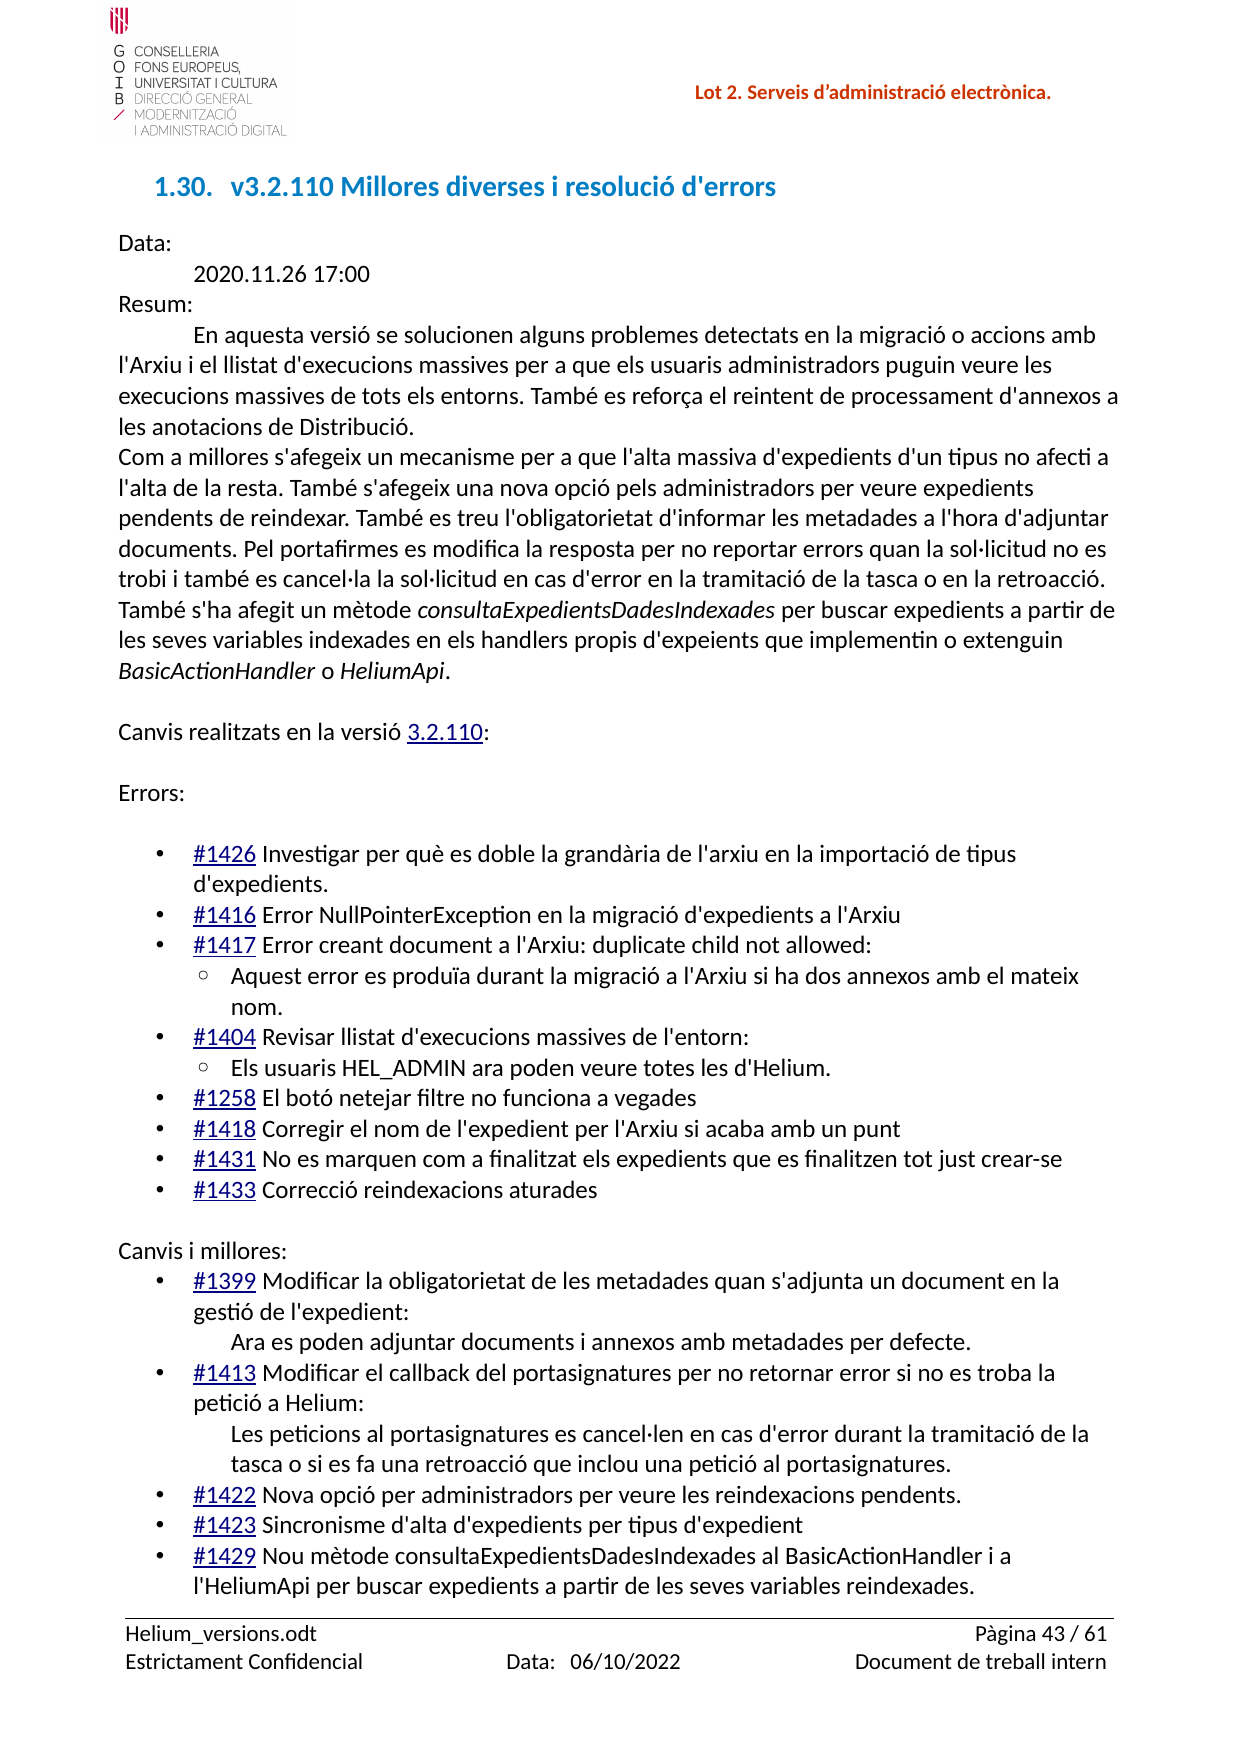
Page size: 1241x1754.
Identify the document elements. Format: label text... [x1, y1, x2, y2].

list #1417 Error creant document a l'Arxiu: duplicate child not allowed: [156, 929, 1122, 960]
text 2020.11.26 17:00 [118, 258, 1122, 289]
list #1433 Correcció reindexacions aturades [156, 1174, 1122, 1204]
list #1431 No es marquen com a finalitzat els expedients que es finalitzen tot just crear-se [156, 1143, 1122, 1174]
list Les peticions al portasignatures es cancel·len en cas d'error durant la tramitació de la tasca o si es fa una retroacció que inclou una petició al portasignatures. [193, 1418, 1122, 1479]
list #1423 Sincronisme d'alta d'expedients per tipus d'expedient [156, 1509, 1122, 1540]
list Aquest error es produïa durant la migració a l'Arxiu si ha dos annexos amb el mateix nom. [193, 960, 1122, 1021]
subtitle v3.2.110 Millores diverses i resolució d'errors [153, 168, 1122, 204]
text Canvis realitzats en la versió 3.2.110: [118, 716, 1122, 746]
text Errors: [118, 777, 1122, 807]
list #1426 Investigar per què es doble la grandària de l'arxiu en la importació de tipus d'expedients. [156, 838, 1122, 899]
text En aquesta versió se solucionen alguns problemes detectats en la migració o accions amb l'Arxiu i el llistat d'execucions massives per a que els usuaris administradors puguin veure les execucions massives de tots els entorns. També es reforça el reintent de processament d'annexos a les anotacions de Distribució. [118, 319, 1122, 441]
list Els usuaris HEL_ADMIN ara poden veure totes les d'Helium. [193, 1052, 1122, 1082]
list #1429 Nou mètode consultaExpedientsDadesIndexades al BasicActionHandler i a l'HeliumApi per buscar expedients a partir de les seves variables reindexades. [156, 1540, 1122, 1601]
picture [100, 0, 297, 144]
list #1418 Corregir el nom de l'expedient per l'Arxiu si acaba amb un punt [156, 1113, 1122, 1143]
text Data: [118, 228, 1122, 258]
list #1416 Error NullPointerException en la migració d'expedients a l'Arxiu [156, 899, 1122, 929]
text Com a millores s'afegeix un mecanisme per a que l'alta massiva d'expedients d'un tipus no afecti a l'alta de la resta. També s'afegeix una nova opció pels administradors per veure expedients pendents de reindexar. També es treu l'obligatorietat d'informar les metadades a l'hora d'adjuntar documents. Pel portafirmes es modifica la resposta per no reportar errors quan la sol·licitud no es trobi i també es cancel·la la sol·licitud en cas d'error en la tramitació de la tasca o en la retroacció. També s'ha afegit un mètode consultaExpedientsDadesIndexades per buscar expedients a partir de les seves variables indexades en els handlers propis d'expeients que implementin o extenguin BasicActionHandler o HeliumApi. [118, 441, 1122, 685]
list #1258 El botó netejar filtre no funciona a vegades [156, 1082, 1122, 1113]
list #1399 Modificar la obligatorietat de les metadades quan s'adjunta un document en la gestió de l'expedient: [156, 1265, 1122, 1326]
text Canvis i millores: [118, 1235, 1122, 1265]
list #1422 Nova opció per administradors per veure les reindexacions pendents. [156, 1479, 1122, 1509]
list #1413 Modificar el callback del portasignatures per no retornar error si no es troba la petició a Helium: [156, 1357, 1122, 1418]
text Resum: [118, 289, 1122, 319]
list Ara es poden adjuntar documents i annexos amb metadades per defecte. [193, 1326, 1122, 1357]
list #1404 Revisar llistat d'execucions massives de l'entorn: [156, 1021, 1122, 1052]
